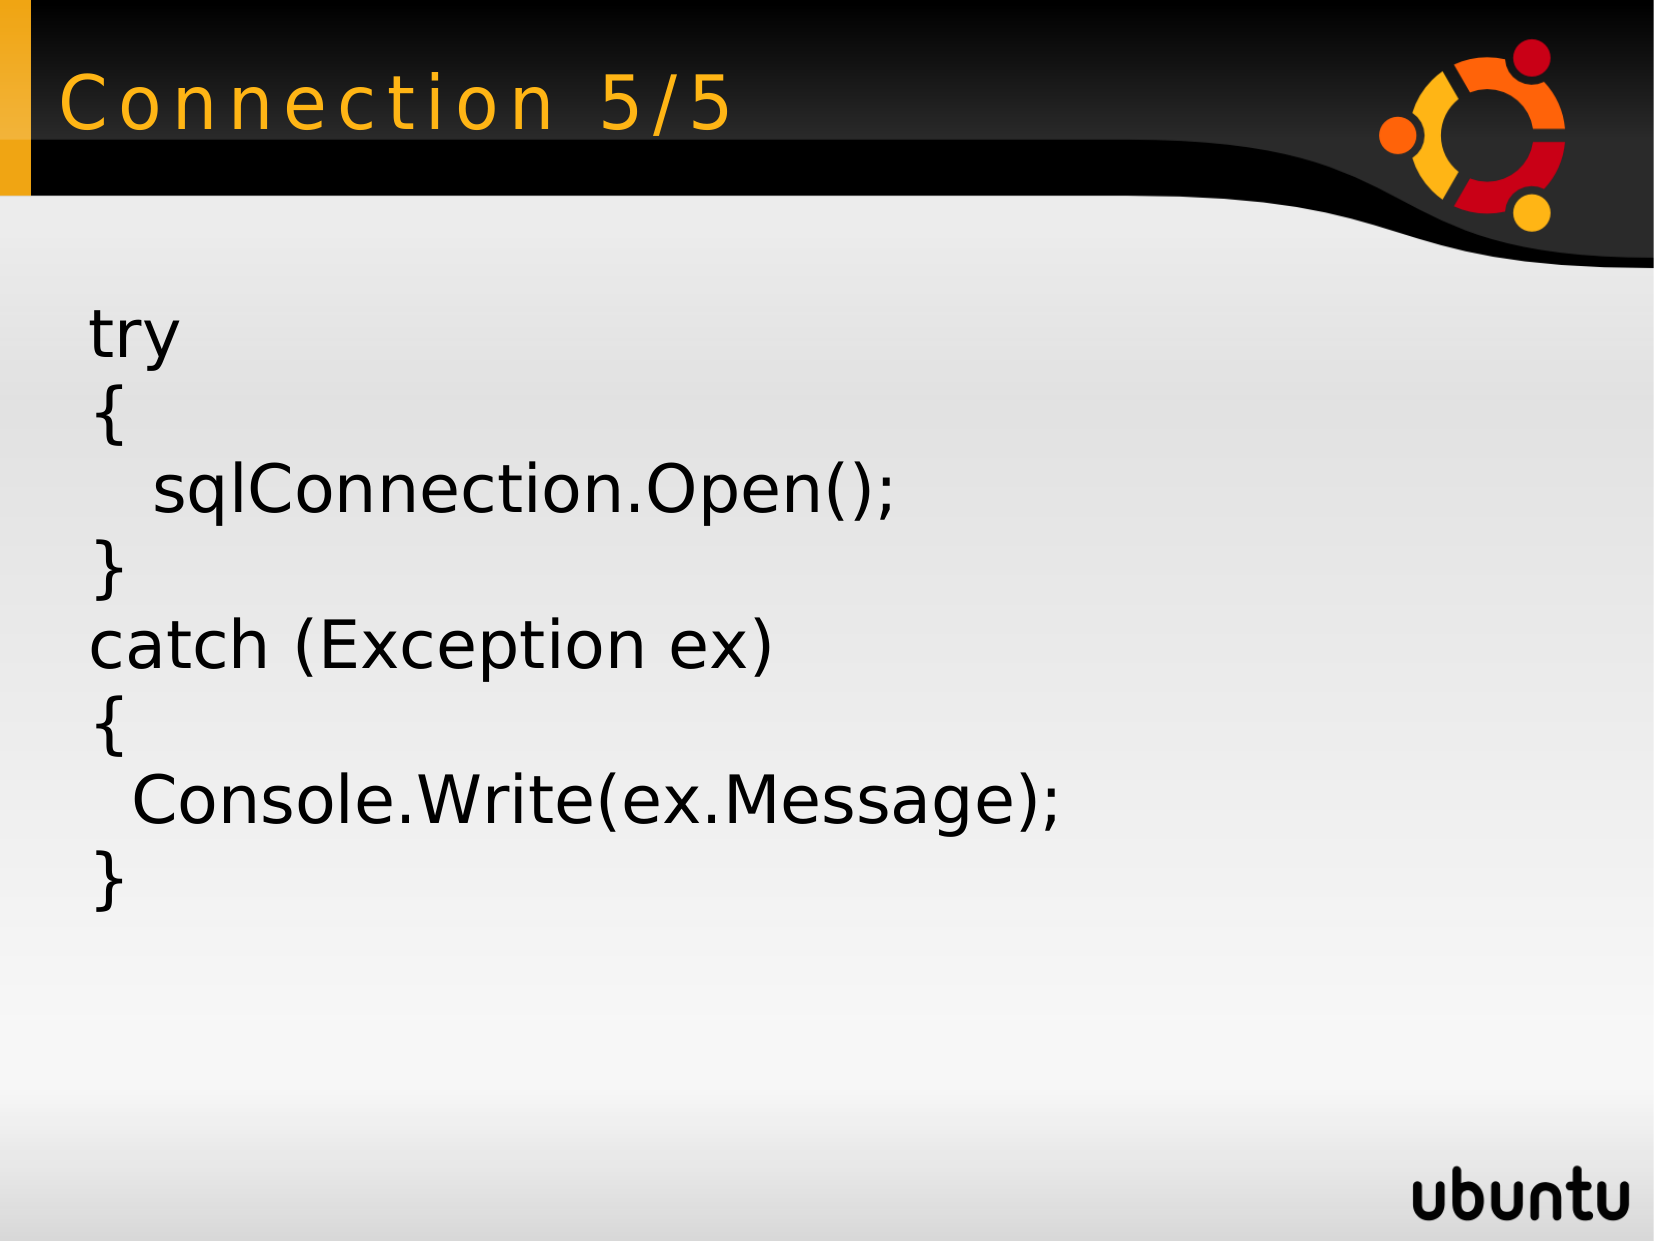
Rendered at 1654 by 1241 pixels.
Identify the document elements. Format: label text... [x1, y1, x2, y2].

picture [0, 0, 1654, 1241]
list try { sqlConnection.Open(); } catch (Exception ex) { Console.Write(ex.Message); } [88, 295, 1577, 1114]
title Connection 5/5 [59, 36, 1270, 171]
